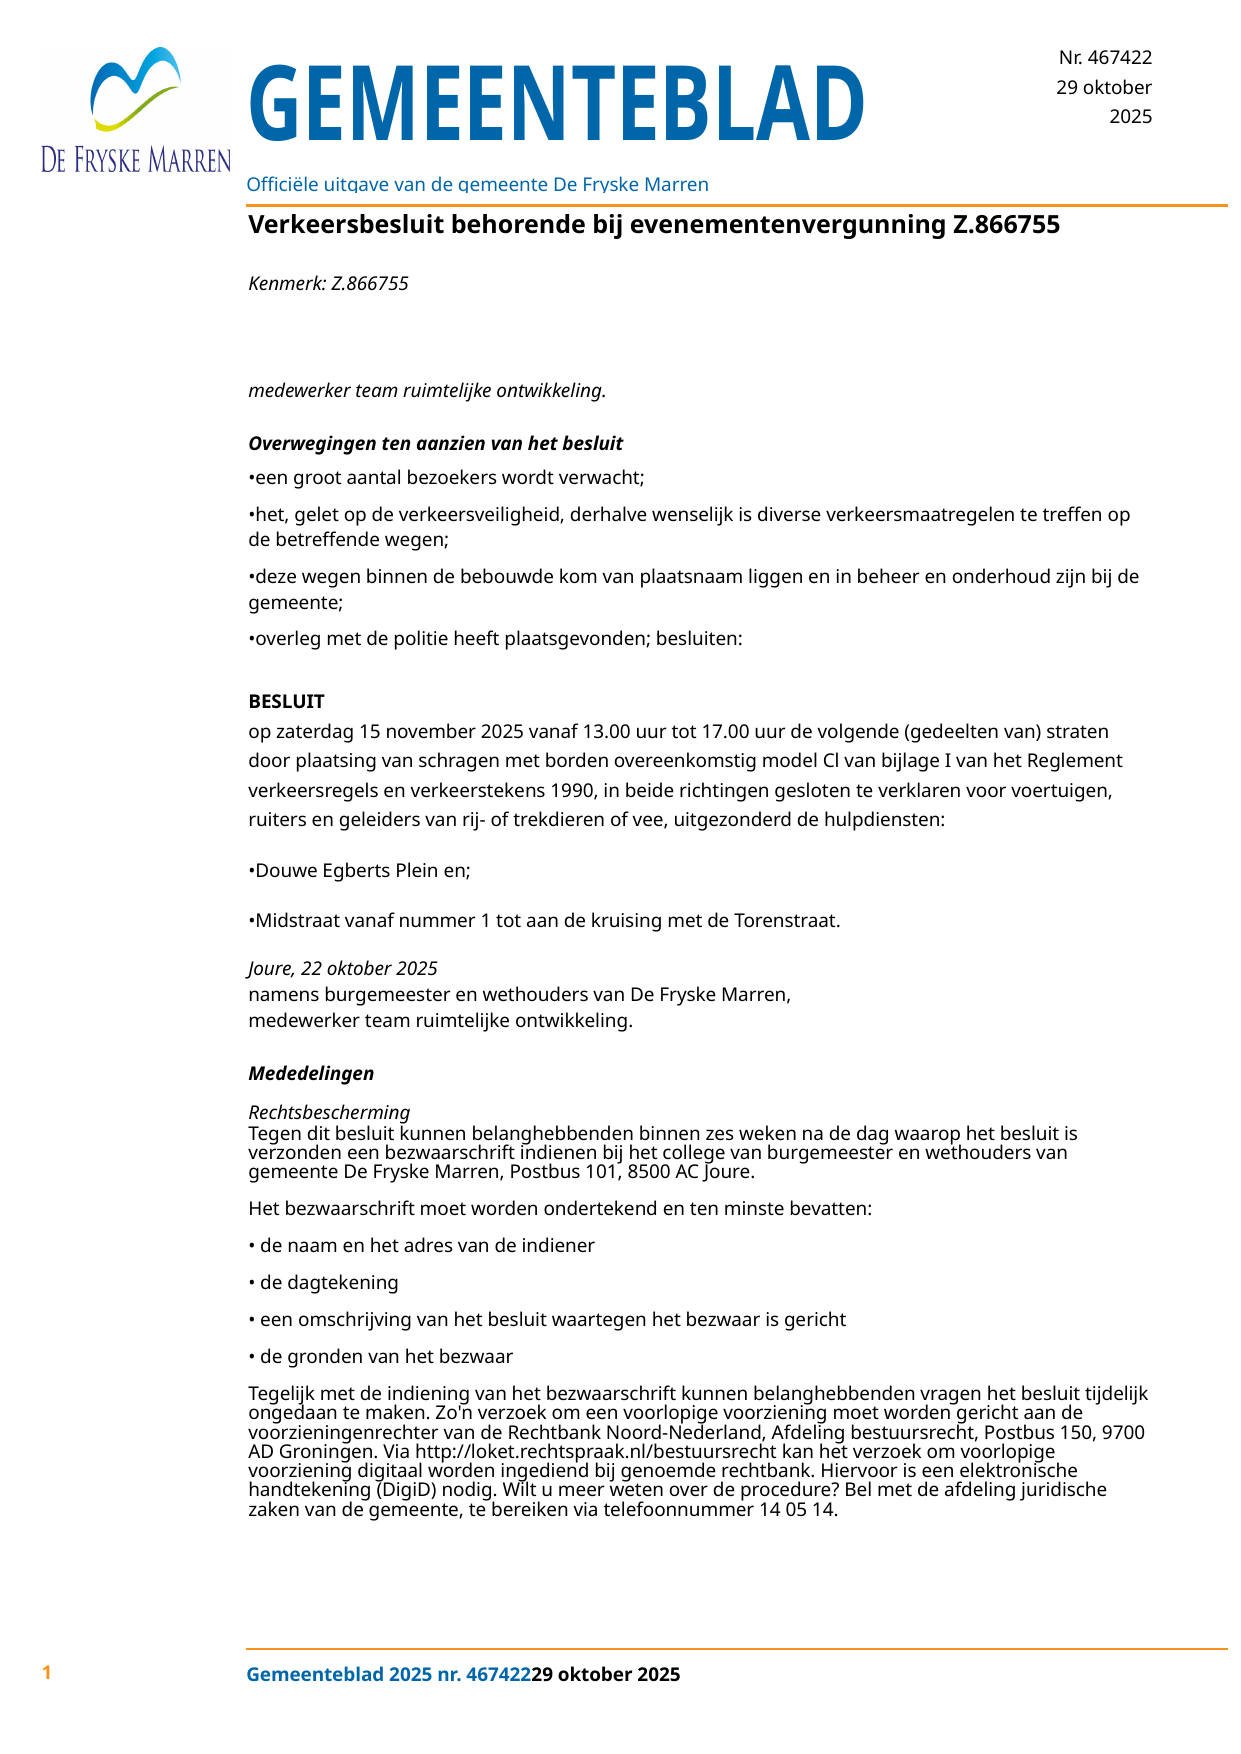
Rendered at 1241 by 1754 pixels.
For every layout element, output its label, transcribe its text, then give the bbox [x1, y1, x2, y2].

text • de gronden van het bezwaar [248, 1348, 1152, 1367]
text Tegelijk met de indiening van het bezwaarschrift kunnen belanghebbenden vragen het besluit tijdelijk ongedaan te maken. Zo'n verzoek om een voorlopige voorziening moet worden gericht aan de voorzieningenrechter van de Rechtbank Noord-Nederland, Afdeling bestuursrecht, Postbus 150, 9700 AD Groningen. Via http://loket.rechtspraak.nl/bestuursrecht kan het verzoek om voorlopige voorziening digitaal worden ingediend bij genoemde rechtbank. Hiervoor is een elektronische handtekening (DigiD) nodig. Wilt u meer weten over de procedure? Bel met de afdeling juridische zaken van de gemeente, te bereiken via telefoonnummer 14 05 14. [248, 1385, 1152, 1520]
text medewerker team ruimtelijke ontwikkeling. [248, 377, 1152, 403]
text Mededelingen [248, 1060, 1152, 1085]
text op zaterdag 15 november 2025 vanaf 13.00 uur tot 17.00 uur de volgende (gedeelten van) straten door plaatsing van schragen met borden overeenkomstig model Cl van bijlage I van het Reglement verkeersregels en verkeerstekens 1990, in beide richtingen gesloten te verklaren voor voertuigen, ruiters en geleiders van rij- of trekdieren of vee, uitgezonderd de hulpdiensten: [248, 718, 1152, 832]
text Rechtsbescherming [248, 1099, 1152, 1125]
text Overwegingen ten aanzien van het besluit [248, 430, 1152, 456]
text namens burgemeester en wethouders van De Fryske Marren, [248, 981, 1152, 1007]
text BESLUIT [248, 688, 1152, 714]
text Kenmerk: Z.866755 [248, 270, 1152, 296]
text Joure, 22 oktober 2025 [248, 955, 1152, 981]
text Het bezwaarschrift moet worden ondertekend en ten minste bevatten: [248, 1200, 1152, 1219]
picture [41, 47, 231, 172]
text •Midstraat vanaf nummer 1 tot aan de kruising met de Torenstraat. [248, 907, 1152, 933]
text Verkeersbesluit behorende bij evenementenvergunning Z.866755 [248, 207, 1152, 241]
text • een omschrijving van het besluit waartegen het bezwaar is gericht [248, 1311, 1152, 1330]
text •het, gelet op de verkeersveiligheid, derhalve wenselijk is diverse verkeersmaatregelen te treffen op de betreffende wegen; [248, 501, 1152, 552]
text • de dagtekening [248, 1274, 1152, 1293]
text •Douwe Egberts Plein en; [248, 857, 1152, 883]
text •een groot aantal bezoekers wordt verwacht; [248, 464, 1152, 490]
text Tegen dit besluit kunnen belanghebbenden binnen zes weken na de dag waarop het besluit is verzonden een bezwaarschrift indienen bij het college van burgemeester en wethouders van gemeente De Fryske Marren, Postbus 101, 8500 AC Joure. [248, 1125, 1152, 1182]
text medewerker team ruimtelijke ontwikkeling. [248, 1007, 1152, 1032]
text • de naam en het adres van de indiener [248, 1237, 1152, 1256]
text •deze wegen binnen de bebouwde kom van plaatsnaam liggen en in beheer en onderhoud zijn bij de gemeente; [248, 563, 1152, 615]
text •overleg met de politie heeft plaatsgevonden; besluiten: [248, 626, 1152, 651]
